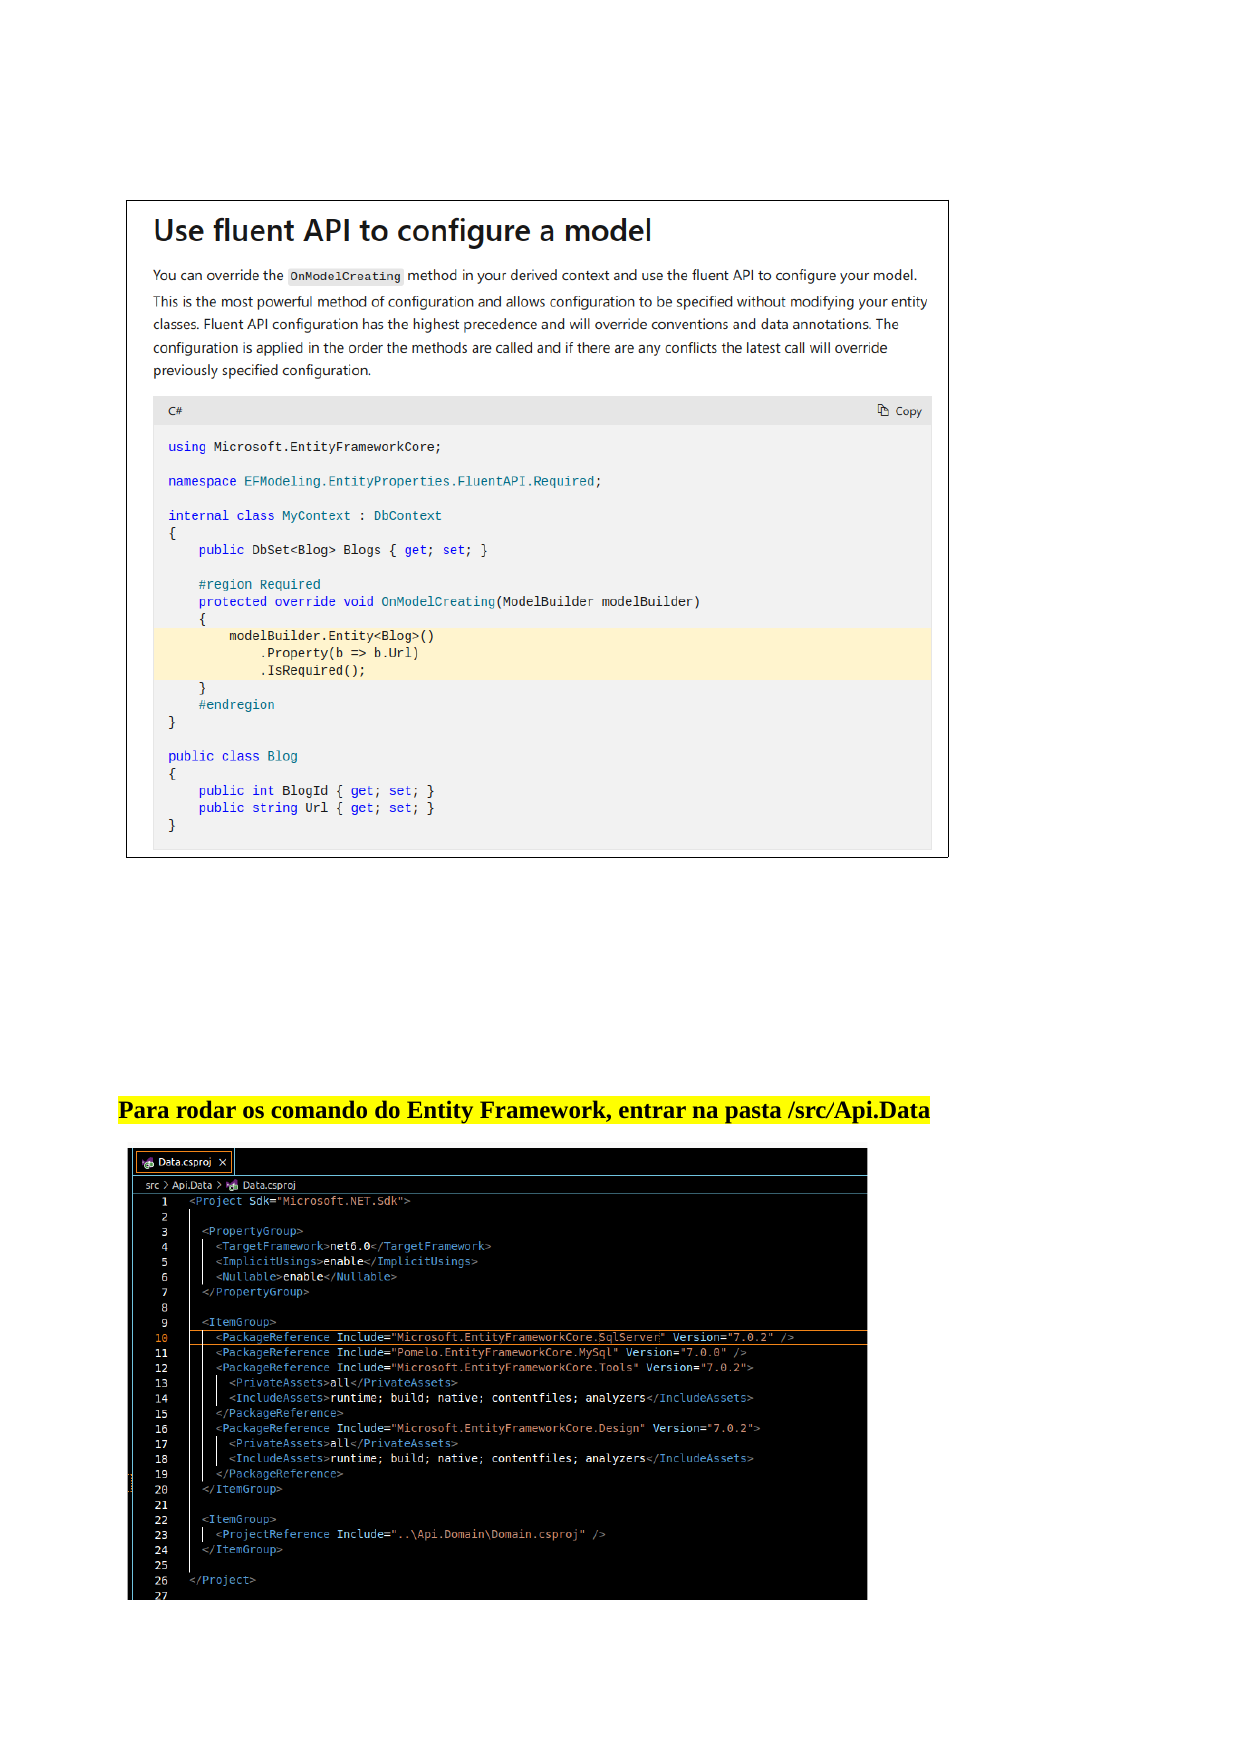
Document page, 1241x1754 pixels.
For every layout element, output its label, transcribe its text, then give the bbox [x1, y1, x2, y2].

picture [127, 1142, 868, 1600]
picture [128, 202, 946, 855]
text Para rodar os comando do Entity Framework, entrar na pasta /src/Api.Data [118, 1096, 1122, 1124]
